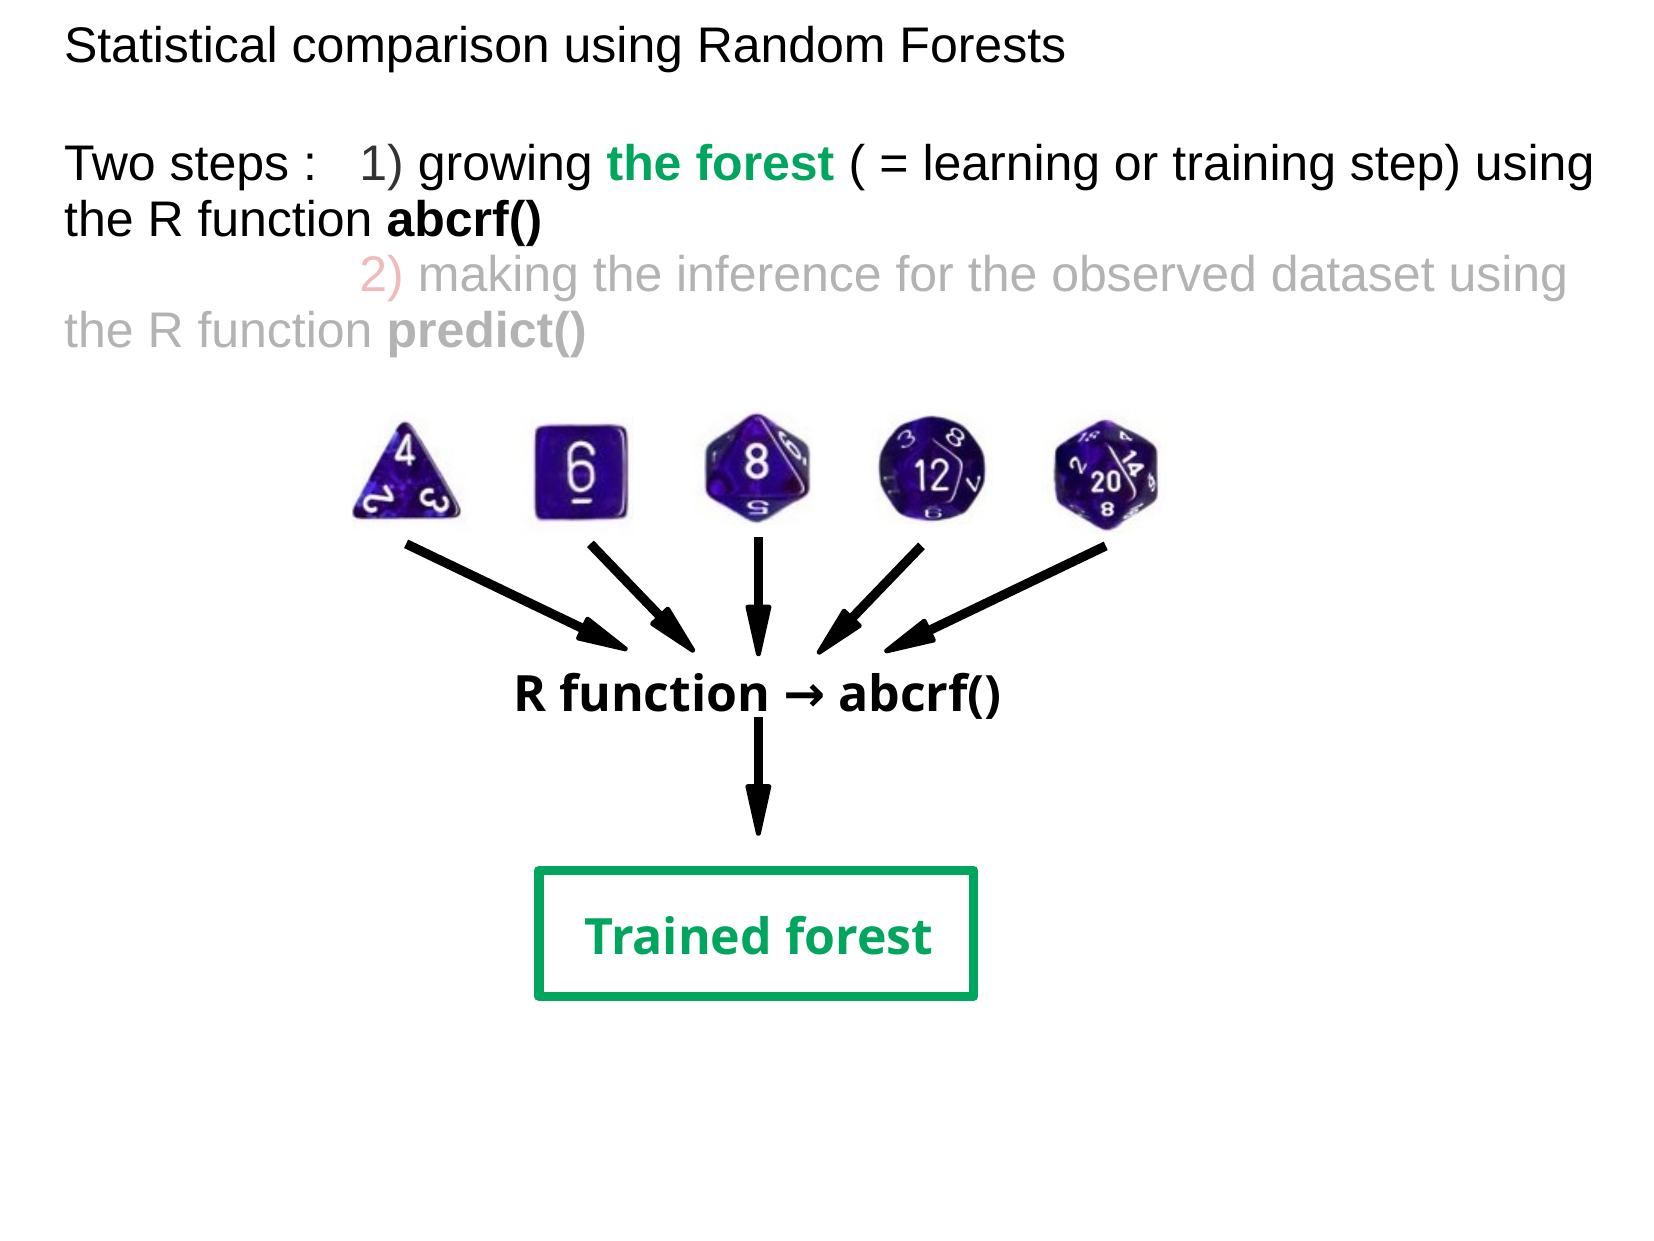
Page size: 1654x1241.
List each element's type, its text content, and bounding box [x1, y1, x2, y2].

text_box Two steps : 1) growing the forest ( = learning or training step) using the R function abcrf() 2) making the inference for the observed dataset using the R function predict() [49, 127, 1628, 366]
text_box R function → abcrf() [498, 650, 1020, 722]
text_box Statistical comparison using Random Forests [49, 9, 1628, 127]
picture [1041, 410, 1167, 535]
text_box Trained forest [569, 893, 949, 978]
picture [691, 410, 815, 525]
picture [519, 417, 634, 535]
text_box [22, 245, 1613, 371]
picture [351, 410, 471, 532]
picture [869, 410, 994, 525]
